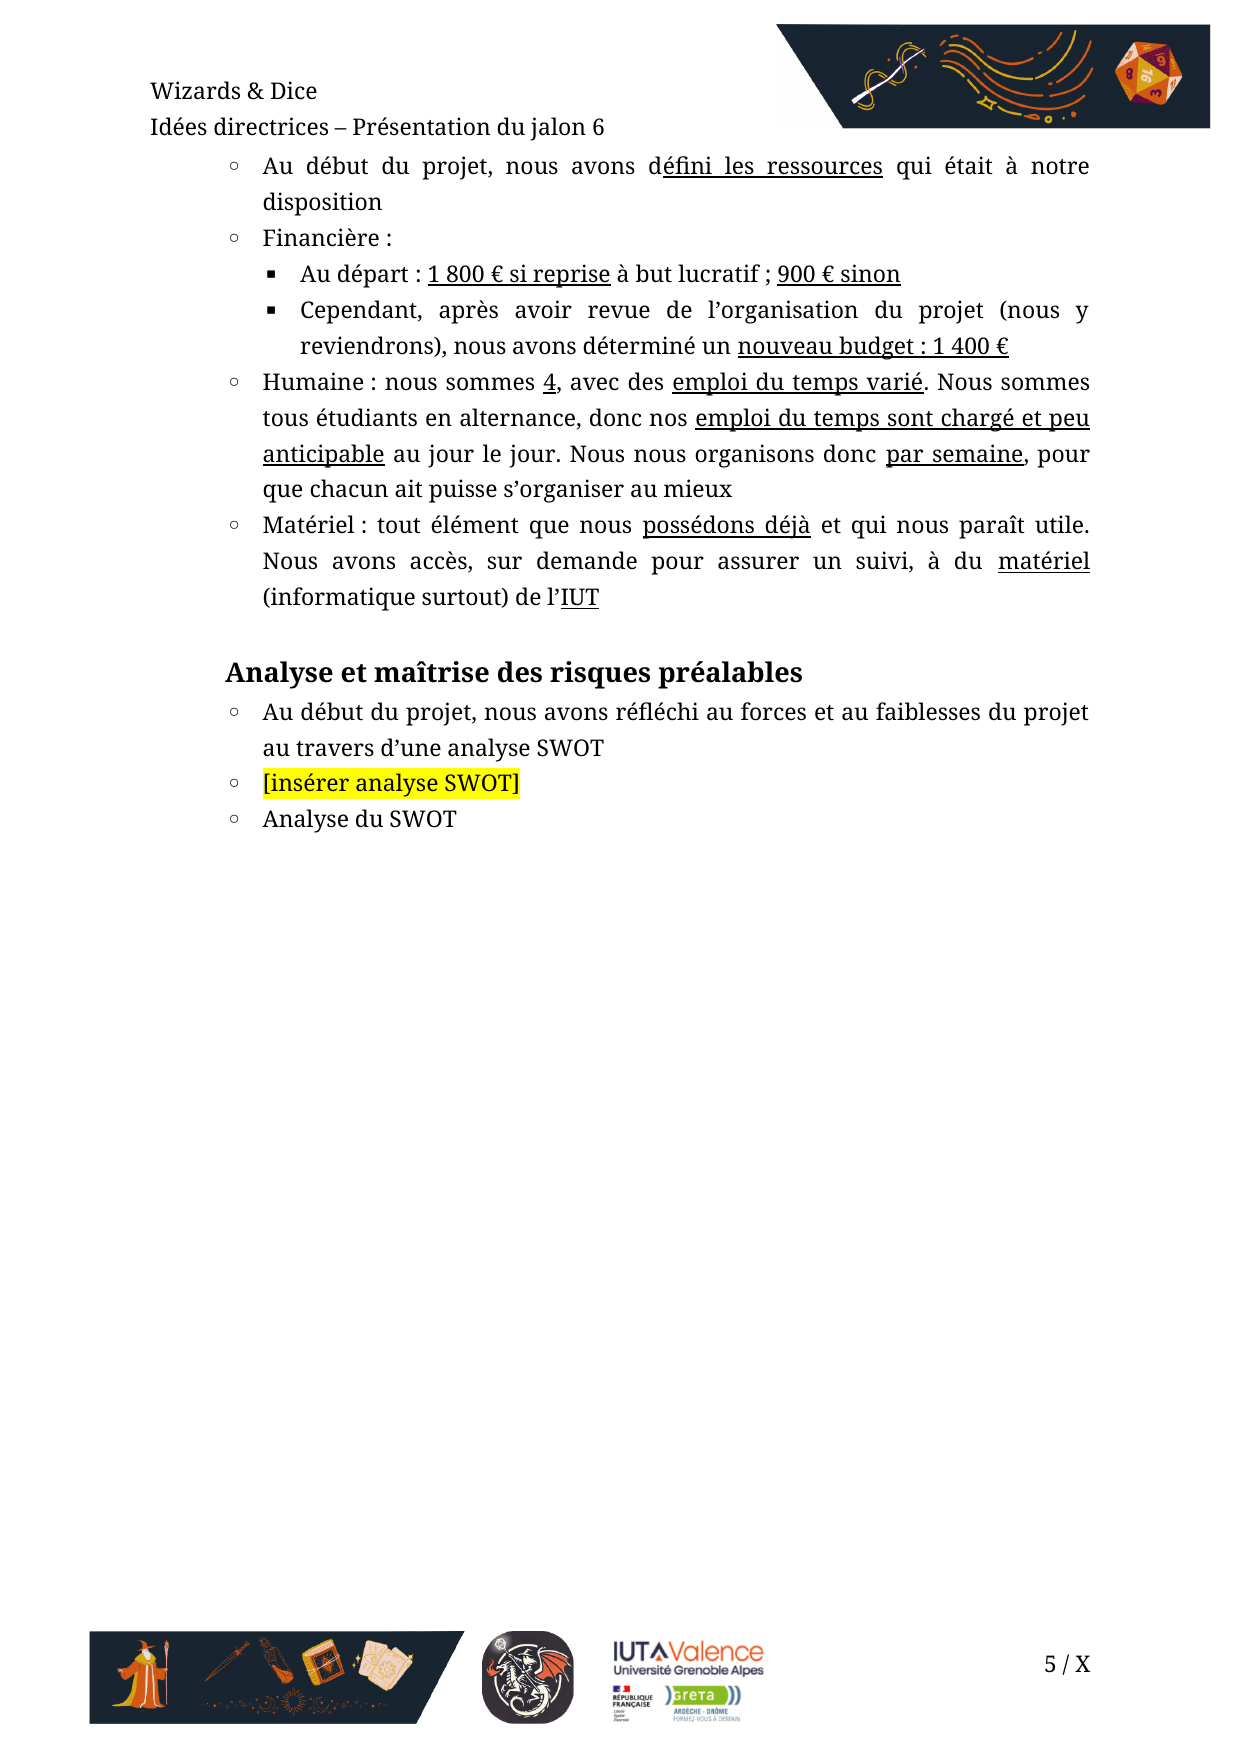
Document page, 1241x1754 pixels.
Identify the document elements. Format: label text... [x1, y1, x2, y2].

list Analyse du SWOT [225, 803, 1090, 834]
list Au début du projet, nous avons réfléchi au forces et au faiblesses du projet au travers d’une analyse SWOT [225, 696, 1090, 763]
picture [771, 21, 1218, 131]
list Humaine : nous sommes 4, avec des emploi du temps varié. Nous sommes tous étudiants en alternance, donc nos emploi du temps sont chargé et peu anticipable au jour le jour. Nous nous organisons donc par semaine, pour que chacun ait puisse s’organiser au mieux [225, 366, 1090, 505]
list Matériel : tout élément que nous possédons déjà et qui nous paraît utile. Nous avons accès, sur demande pour assurer un suivi, à du matériel (informatique surtout) de l’IUT [225, 509, 1090, 612]
list Au départ : 1 800 € si reprise à but lucratif ; 900 € sinon [262, 258, 1090, 289]
list Cependant, après avoir revue de l’organisation du projet (nous y reviendrons), nous avons déterminé un nouveau budget : 1 400 € [262, 294, 1090, 361]
list [insérer analyse SWOT] [225, 767, 1090, 799]
picture [81, 1620, 788, 1733]
list Au début du projet, nous avons défini les ressources qui était à notre disposition [225, 150, 1090, 217]
list Financière : [225, 222, 1090, 253]
list Analyse et maîtrise des risques préalables [187, 653, 1090, 690]
